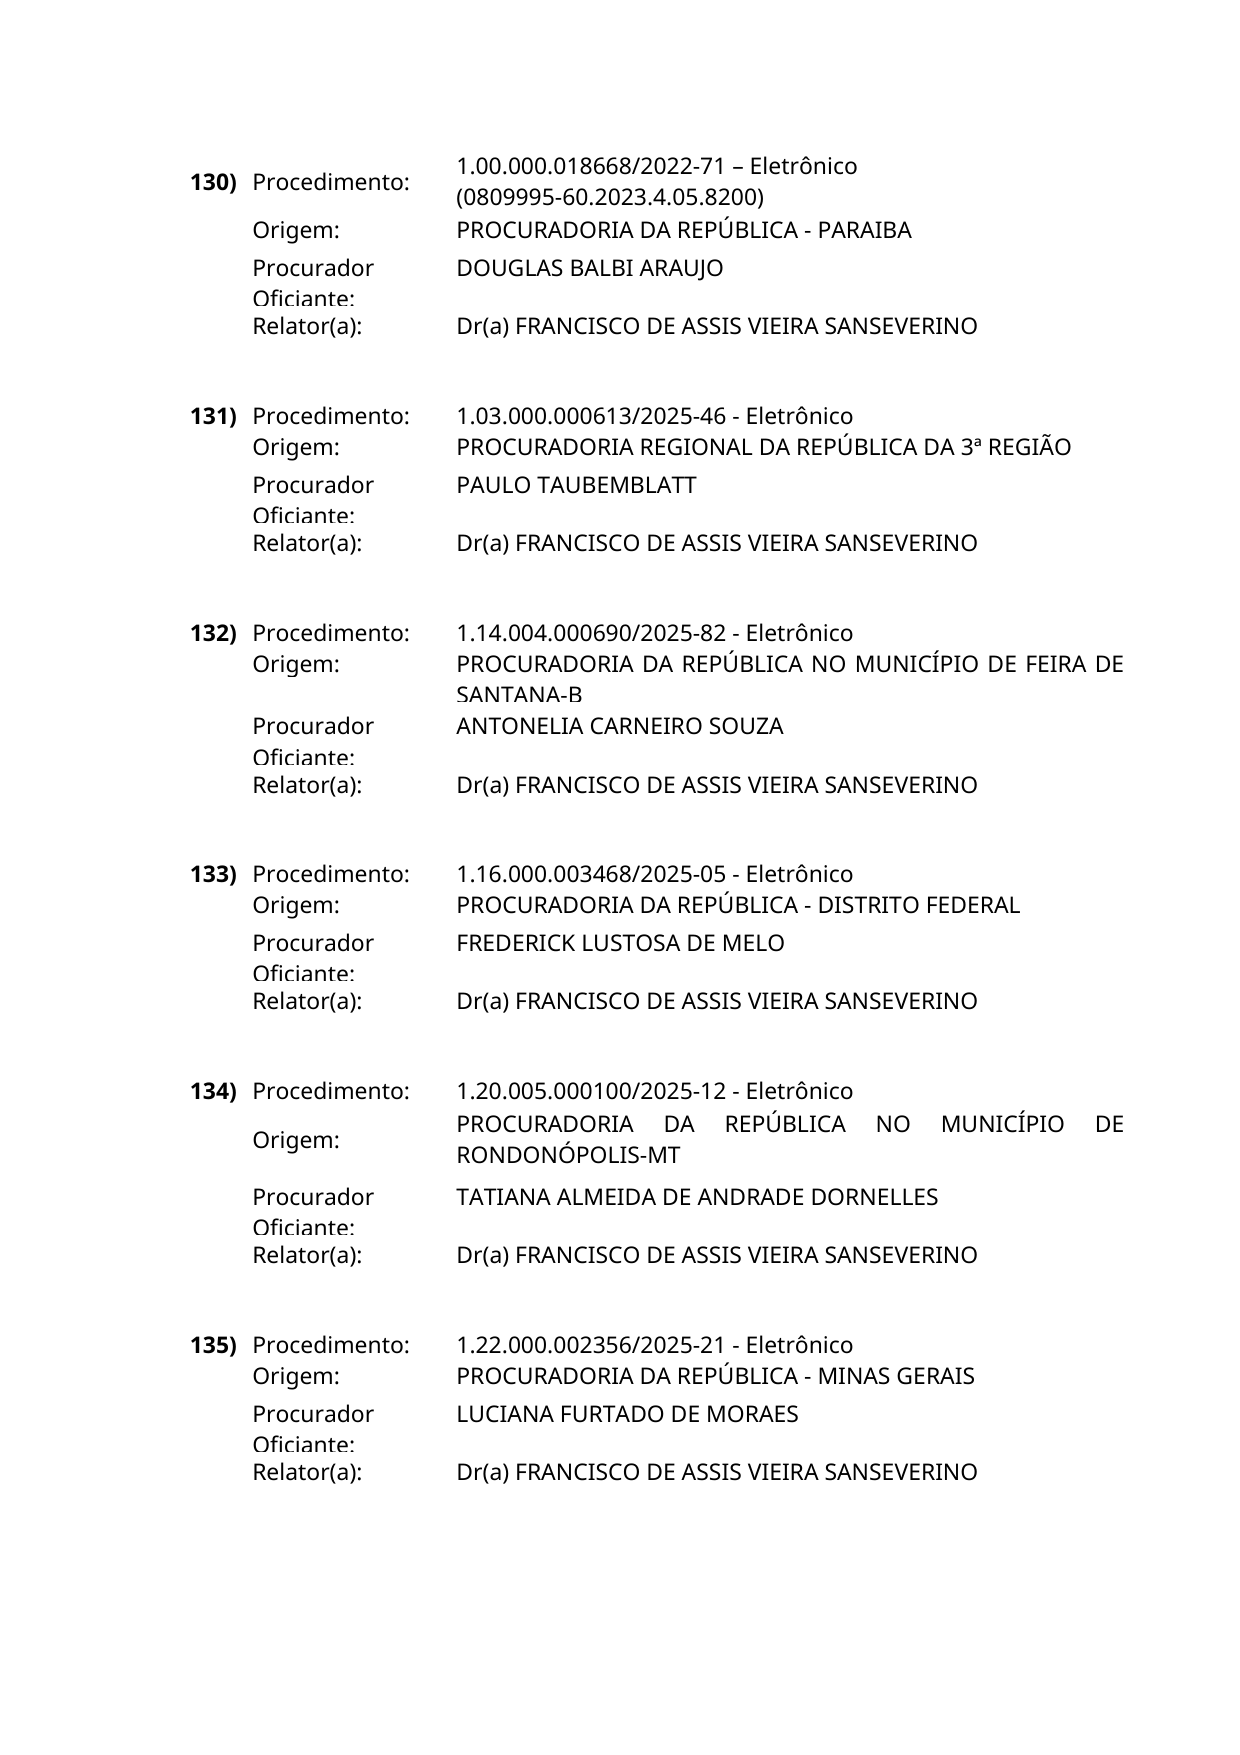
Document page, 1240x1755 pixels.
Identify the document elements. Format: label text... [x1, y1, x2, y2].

table_header Dr(a) FRANCISCO DE ASSIS VIEIRA SANSEVERINO [456, 1456, 1125, 1485]
table_cell [0, 1456, 189, 1487]
table_cell 130) [190, 150, 252, 212]
table_cell [1125, 150, 1239, 212]
table_cell [456, 460, 1125, 468]
table_cell [1125, 306, 1239, 310]
table_cell [1125, 310, 1239, 341]
table_cell [1125, 1181, 1239, 1233]
table_cell PROCURADORIA DA REPÚBLICA - DISTRITO FEDERAL [456, 889, 1125, 918]
table_cell [0, 764, 189, 768]
table_cell [0, 469, 189, 521]
table_cell [190, 306, 252, 310]
table_cell [1125, 1329, 1239, 1358]
table_cell [1125, 1398, 1239, 1449]
table_cell 1.00.000.018668/2022-71 – Eletrônico (0809995-60.2023.4.05.8200) [456, 150, 1125, 212]
table_cell [1125, 648, 1239, 677]
table_header Relator(a): [252, 985, 456, 1014]
table_cell [190, 919, 252, 927]
table_cell [0, 150, 189, 212]
table_cell [252, 702, 456, 710]
table_cell ANTONELIA CARNEIRO SOUZA [456, 710, 1125, 762]
table_header [1125, 0, 1239, 150]
table_cell Procurador Oficiante: [252, 927, 456, 981]
table_cell [190, 769, 252, 800]
table_cell [190, 558, 252, 616]
table_cell [1125, 1016, 1239, 1075]
table_cell 133) [190, 858, 252, 887]
table_cell [190, 710, 252, 762]
table_header Dr(a) FRANCISCO DE ASSIS VIEIRA SANSEVERINO [456, 527, 1125, 556]
table_cell [1125, 1270, 1239, 1329]
table_cell [1125, 1389, 1239, 1397]
table_cell [0, 1389, 189, 1397]
table_cell [456, 1173, 1125, 1181]
table_cell Origem: [252, 889, 456, 918]
table_header Dr(a) FRANCISCO DE ASSIS VIEIRA SANSEVERINO [456, 985, 1125, 1014]
table_cell [190, 1235, 252, 1239]
table_cell [190, 1239, 252, 1270]
table_cell [0, 927, 189, 979]
table_cell PAULO TAUBEMBLATT [456, 469, 1125, 521]
table_cell [0, 858, 189, 887]
table_cell [252, 244, 456, 252]
table_cell [0, 1452, 189, 1456]
table_cell [0, 527, 189, 558]
table_cell [1125, 702, 1239, 710]
table_cell PROCURADORIA DA REPÚBLICA - PARAIBA [456, 214, 1125, 243]
table_header Relator(a): [252, 527, 456, 556]
table_cell Procedimento: [252, 1075, 456, 1104]
table_cell PROCURADORIA DA REPÚBLICA NO MUNICÍPIO DE RONDONÓPOLIS-MT [456, 1106, 1125, 1172]
table_cell [0, 214, 189, 243]
table_cell [0, 985, 189, 1016]
table_cell [0, 1239, 189, 1270]
table_cell [1125, 1360, 1239, 1389]
table_header Relator(a): [252, 1456, 456, 1485]
table_cell [456, 981, 1125, 985]
table_cell [1125, 710, 1239, 762]
table_cell [190, 244, 252, 252]
table_cell 131) [190, 400, 252, 429]
table_cell [252, 1235, 456, 1239]
table_cell [0, 244, 189, 252]
table_cell Procedimento: [252, 150, 456, 212]
table_cell [1125, 985, 1239, 1016]
table_cell Origem: [252, 648, 456, 677]
table_cell [190, 981, 252, 985]
table_cell [190, 523, 252, 527]
table_cell [190, 1173, 252, 1181]
table_cell [1125, 616, 1239, 646]
table_cell [190, 927, 252, 979]
table_cell [456, 702, 1125, 710]
table_cell [252, 800, 456, 858]
table_cell [1125, 919, 1239, 927]
table_cell [1125, 764, 1239, 768]
table_cell [456, 1270, 1125, 1329]
table_header [190, 0, 252, 150]
table_cell [190, 985, 252, 1016]
table_cell [190, 1106, 252, 1172]
table_cell [1125, 341, 1239, 400]
table_cell [190, 1016, 252, 1075]
table_cell LUCIANA FURTADO DE MORAES [456, 1398, 1125, 1449]
table_cell 134) [190, 1075, 252, 1104]
table_cell [0, 616, 189, 646]
table_cell [190, 1360, 252, 1389]
table_cell [0, 1270, 189, 1329]
table_cell [0, 310, 189, 341]
table_cell [0, 769, 189, 800]
table_cell [1125, 558, 1239, 616]
table_cell [1125, 769, 1239, 800]
table_cell [1125, 252, 1239, 304]
table_cell [190, 252, 252, 304]
table_cell [1125, 1235, 1239, 1239]
table_cell [0, 306, 189, 310]
table_cell DOUGLAS BALBI ARAUJO [456, 252, 1125, 304]
table_cell [190, 648, 252, 677]
table_cell [190, 1398, 252, 1449]
table_cell [252, 919, 456, 927]
table_cell [252, 558, 456, 616]
table_cell [252, 764, 456, 768]
table_cell [0, 1360, 189, 1389]
table_cell [1125, 1456, 1239, 1487]
table_cell Origem: [252, 1106, 456, 1172]
table_cell PROCURADORIA DA REPÚBLICA NO MUNICÍPIO DE FEIRA DE SANTANA-B [456, 648, 1125, 702]
table_cell [190, 431, 252, 460]
table_cell [190, 341, 252, 400]
table_cell Procedimento: [252, 616, 456, 646]
table_cell Procedimento: [252, 858, 456, 887]
table_cell [0, 400, 189, 429]
table_cell [0, 677, 189, 702]
table_cell [1125, 1075, 1239, 1104]
table_cell Procurador Oficiante: [252, 1398, 456, 1452]
table_cell [252, 1452, 456, 1456]
table_cell [0, 460, 189, 468]
table_cell [0, 1398, 189, 1449]
table_header Relator(a): [252, 769, 456, 798]
table_cell 135) [190, 1329, 252, 1358]
table_cell [190, 1270, 252, 1329]
table_cell [1125, 889, 1239, 918]
table_cell [0, 1075, 189, 1104]
table_header [456, 0, 1125, 150]
table_cell 1.14.004.000690/2025-82 - Eletrônico [456, 616, 1125, 646]
table_header Relator(a): [252, 1239, 456, 1268]
table_cell [252, 306, 456, 310]
table_cell [1125, 800, 1239, 858]
table_cell 1.22.000.002356/2025-21 - Eletrônico [456, 1329, 1125, 1358]
table_cell [0, 1173, 189, 1181]
table_cell [0, 919, 189, 927]
table_cell [1125, 981, 1239, 985]
table_cell [252, 1016, 456, 1075]
table_cell [190, 460, 252, 468]
table_cell FREDERICK LUSTOSA DE MELO [456, 927, 1125, 979]
table_cell Procedimento: [252, 1329, 456, 1358]
table_cell [1125, 1452, 1239, 1456]
table_header [252, 0, 456, 150]
table_cell 1.16.000.003468/2025-05 - Eletrônico [456, 858, 1125, 887]
table_cell [252, 523, 456, 527]
table_cell [1125, 677, 1239, 702]
table_cell [0, 710, 189, 762]
table_cell [190, 1452, 252, 1456]
table_cell [1125, 244, 1239, 252]
table_cell [1125, 469, 1239, 521]
table_cell [0, 1016, 189, 1075]
table_cell [0, 981, 189, 985]
table_cell [190, 214, 252, 243]
table_cell [1125, 1173, 1239, 1181]
table_cell [190, 1456, 252, 1487]
table_cell [252, 1389, 456, 1397]
table_cell [0, 431, 189, 460]
table_header Dr(a) FRANCISCO DE ASSIS VIEIRA SANSEVERINO [456, 769, 1125, 798]
table_cell [190, 310, 252, 341]
table_cell [456, 1235, 1125, 1239]
table_cell Procurador Oficiante: [252, 1181, 456, 1235]
table_cell [456, 800, 1125, 858]
table_cell [1125, 400, 1239, 429]
table_cell Origem: [252, 214, 456, 243]
table_cell [190, 702, 252, 710]
table_cell [252, 677, 456, 702]
table_cell [1125, 1239, 1239, 1270]
table_cell 132) [190, 616, 252, 646]
table_cell [1125, 523, 1239, 527]
table_cell [0, 523, 189, 527]
table_cell [190, 469, 252, 521]
table_cell [456, 341, 1125, 400]
table_cell [0, 1329, 189, 1358]
table_cell [190, 1389, 252, 1397]
table_cell [0, 1235, 189, 1239]
table_cell Procurador Oficiante: [252, 469, 456, 523]
table_cell [456, 919, 1125, 927]
table_cell PROCURADORIA DA REPÚBLICA - MINAS GERAIS [456, 1360, 1125, 1389]
table_cell Procedimento: [252, 400, 456, 429]
table_cell [456, 244, 1125, 252]
table_cell [0, 341, 189, 400]
table_cell [1125, 1106, 1239, 1172]
table_header Relator(a): [252, 310, 456, 339]
table_cell [252, 1270, 456, 1329]
table_cell [1125, 431, 1239, 460]
table_cell [190, 1181, 252, 1233]
table_cell TATIANA ALMEIDA DE ANDRADE DORNELLES [456, 1181, 1125, 1233]
table_cell [0, 889, 189, 918]
table_cell [190, 527, 252, 558]
table_cell 1.03.000.000613/2025-46 - Eletrônico [456, 400, 1125, 429]
table_cell [0, 648, 189, 677]
table_cell [1125, 460, 1239, 468]
table_cell [1125, 527, 1239, 558]
table_cell [1125, 858, 1239, 887]
table_cell Procurador Oficiante: [252, 252, 456, 306]
table_cell [252, 341, 456, 400]
table_cell Origem: [252, 431, 456, 460]
table_cell [456, 306, 1125, 310]
table_cell [1125, 927, 1239, 979]
table_header Dr(a) FRANCISCO DE ASSIS VIEIRA SANSEVERINO [456, 1239, 1125, 1268]
table_header Dr(a) FRANCISCO DE ASSIS VIEIRA SANSEVERINO [456, 310, 1125, 339]
table_header [0, 0, 189, 150]
table_cell [190, 800, 252, 858]
table_cell [0, 800, 189, 858]
table_cell [190, 764, 252, 768]
table_cell [0, 252, 189, 304]
table_cell PROCURADORIA REGIONAL DA REPÚBLICA DA 3ª REGIÃO [456, 431, 1125, 460]
table_cell [456, 1452, 1125, 1456]
table_cell [252, 460, 456, 468]
table_cell [190, 889, 252, 918]
table_cell [0, 558, 189, 616]
table_cell [190, 677, 252, 702]
table_cell [456, 1016, 1125, 1075]
table_cell [456, 558, 1125, 616]
table_cell [0, 1181, 189, 1233]
table_cell 1.20.005.000100/2025-12 - Eletrônico [456, 1075, 1125, 1104]
table_cell [456, 1389, 1125, 1397]
table_cell [456, 764, 1125, 768]
table_cell Origem: [252, 1360, 456, 1389]
table_cell [0, 702, 189, 710]
table_cell [1125, 214, 1239, 243]
table_cell [456, 523, 1125, 527]
table_cell [0, 1106, 189, 1172]
table_cell [252, 1173, 456, 1181]
table_cell Procurador Oficiante: [252, 710, 456, 764]
table_cell [252, 981, 456, 985]
